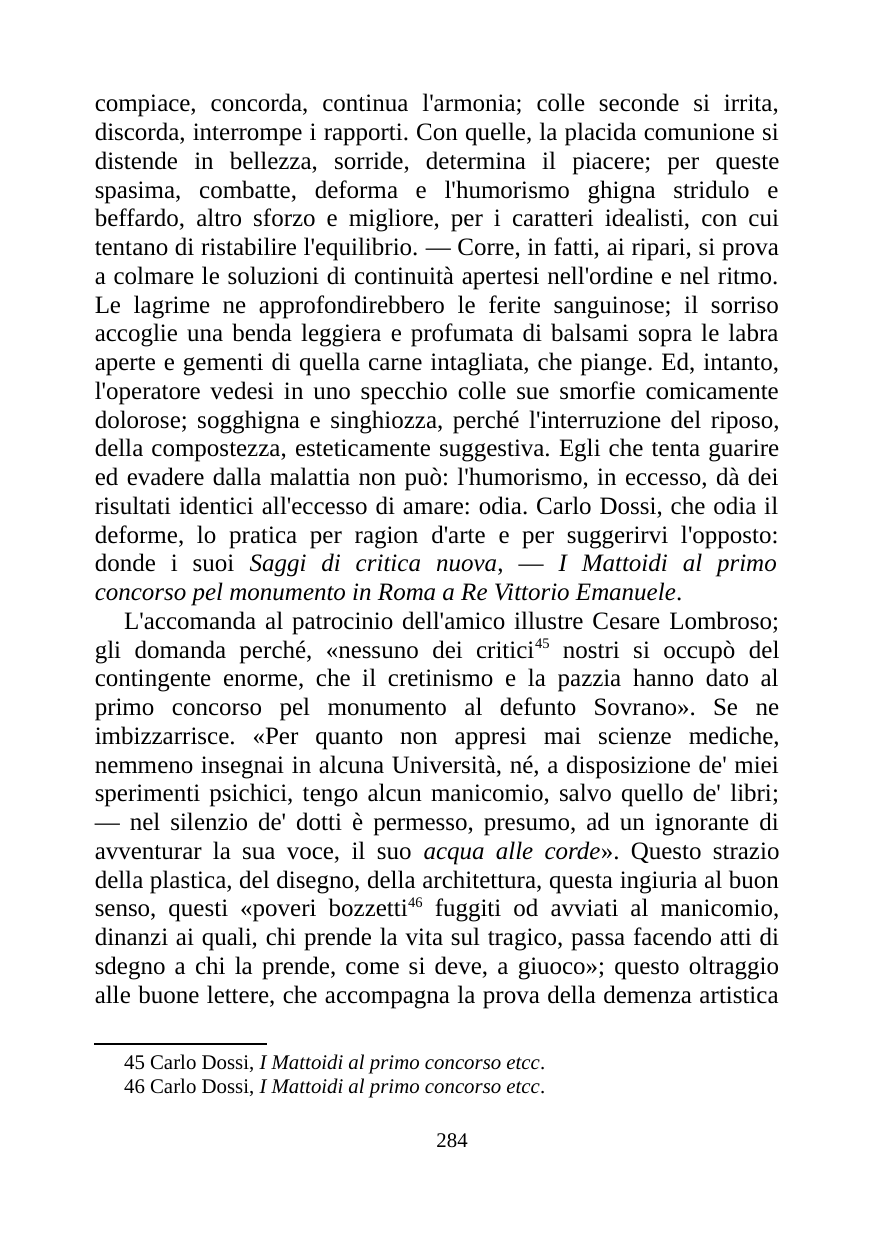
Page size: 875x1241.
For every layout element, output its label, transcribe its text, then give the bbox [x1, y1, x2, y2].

text Carlo Dossi, I Mattoidi al primo concorso etcc. [94, 1074, 779, 1098]
text Carlo Dossi, I Mattoidi al primo concorso etcc. [94, 1050, 779, 1074]
text compiace, concorda, continua l'armonia; colle seconde si irrita, discorda, interrompe i rapporti. Con quelle, la placida comunione si distende in bellezza, sorride, determina il piacere; per queste spasima, combatte, deforma e l'humorismo ghigna stridulo e beffardo, altro sforzo e migliore, per i caratteri idealisti, con cui tentano di ristabilire l'equilibrio. — Corre, in fatti, ai ripari, si prova a colmare le soluzioni di continuità apertesi nell'ordine e nel ritmo. Le lagrime ne approfondirebbero le ferite sanguinose; il sorriso accoglie una benda leggiera e profumata di balsami sopra le labra aperte e gementi di quella carne intagliata, che piange. Ed, intanto, l'operatore vedesi in uno specchio colle sue smorfie comicamente dolorose; sogghigna e singhiozza, perché l'interruzione del riposo, della compostezza, esteticamente suggestiva. Egli che tenta guarire ed evadere dalla malattia non può: l'humorismo, in eccesso, dà dei risultati identici all'eccesso di amare: odia. Carlo Dossi, che odia il deforme, lo pratica per ragion d'arte e per suggerirvi l'opposto: donde i suoi Saggi di critica nuova, — I Mattoidi al primo concorso pel monumento in Roma a Re Vittorio Emanuele. [94, 88, 779, 606]
text L'accomanda al patrocinio dell'amico illustre Cesare Lombroso; gli domanda perché, «nessuno dei critici nostri si occupò del contingente enorme, che il cretinismo e la pazzia hanno dato al primo concorso pel monumento al defunto Sovrano». Se ne imbizzarrisce. «Per quanto non appresi mai scienze mediche, nemmeno insegnai in alcuna Università, né, a disposizione de' miei sperimenti psichici, tengo alcun manicomio, salvo quello de' libri; — nel silenzio de' dotti è permesso, presumo, ad un ignorante di avventurar la sua voce, il suo acqua alle corde». Questo strazio della plastica, del disegno, della architettura, questa ingiuria al buon senso, questi «poveri bozzetti fuggiti od avviati al manicomio, dinanzi ai quali, chi prende la vita sul tragico, passa facendo atti di sdegno a chi la prende, come si deve, a giuoco»; questo oltraggio alle buone lettere, che accompagna la prova della demenza artistica [94, 606, 779, 1008]
